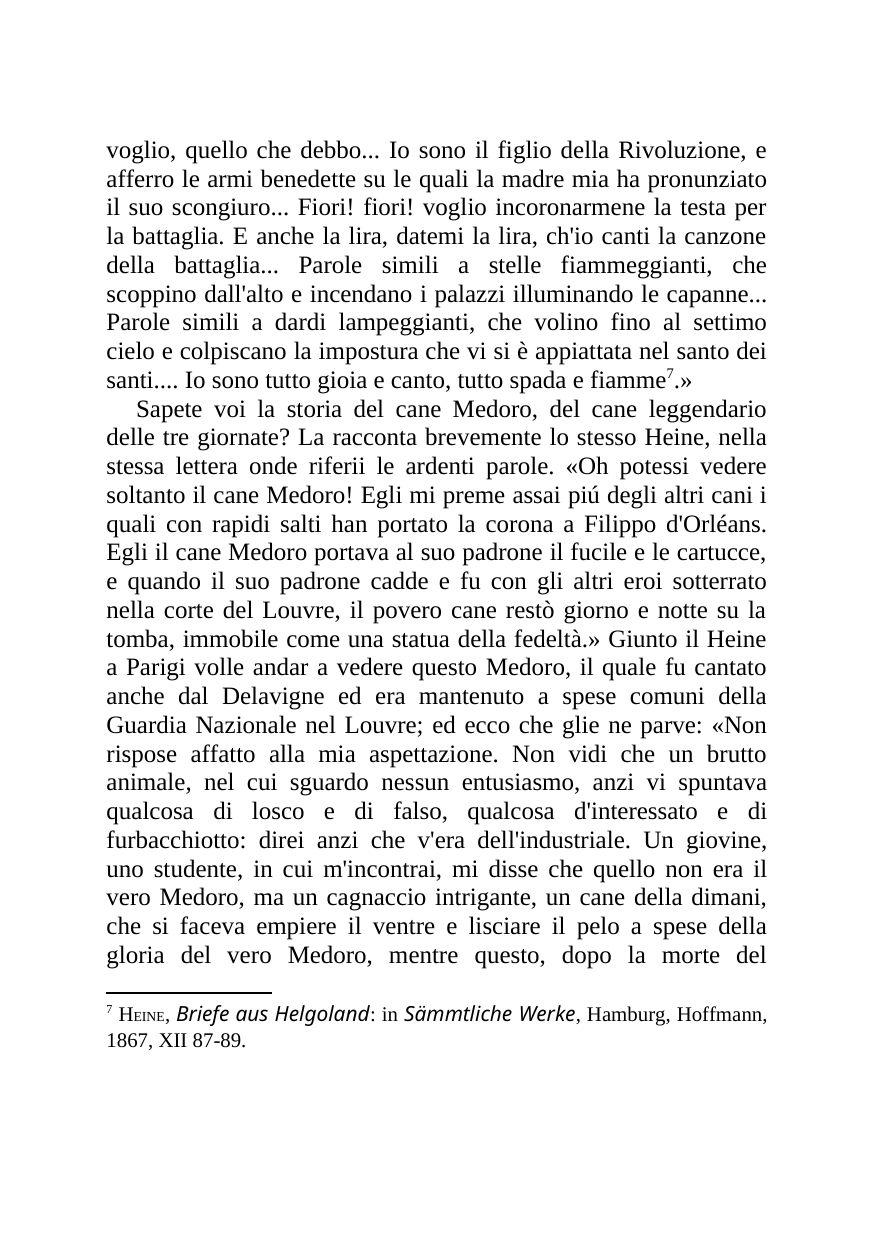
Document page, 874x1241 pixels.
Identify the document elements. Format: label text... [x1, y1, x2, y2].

text Heine, Briefe aus Helgoland: in Sämmtliche Werke, Hamburg, Hoffmann, 1867, XII 87-89. [106, 999, 768, 1052]
text voglio, quello che debbo... Io sono il figlio della Rivoluzione, e afferro le armi benedette su le quali la madre mia ha pronunziato il suo scongiuro... Fiori! fiori! voglio incoronarmene la testa per la battaglia. E anche la lira, datemi la lira, ch'io canti la canzone della battaglia... Parole simili a stelle fiammeggianti, che scoppino dall'alto e incendano i palazzi illuminando le capanne... Parole simili a dardi lampeggianti, che volino fino al settimo cielo e colpiscano la impostura che vi si è appiattata nel santo dei santi.... Io sono tutto gioia e canto, tutto spada e fiamme.» [106, 135, 768, 394]
text Sapete voi la storia del cane Medoro, del cane leggendario delle tre giornate? La racconta brevemente lo stesso Heine, nella stessa lettera onde riferii le ardenti parole. «Oh potessi vedere soltanto il cane Medoro! Egli mi preme assai piú degli altri cani i quali con rapidi salti han portato la corona a Filippo d'Orléans. Egli il cane Medoro portava al suo padrone il fucile e le cartucce, e quando il suo padrone cadde e fu con gli altri eroi sotterrato nella corte del Louvre, il povero cane restò giorno e notte su la tomba, immobile come una statua della fedeltà.» Giunto il Heine a Parigi volle andar a vedere questo Medoro, il quale fu cantato anche dal Delavigne ed era mantenuto a spese comuni della Guardia Nazionale nel Louvre; ed ecco che glie ne parve: «Non rispose affatto alla mia aspettazione. Non vidi che un brutto animale, nel cui sguardo nessun entusiasmo, anzi vi spuntava qualcosa di losco e di falso, qualcosa d'interessato e di furbacchiotto: direi anzi che v'era dell'industriale. Un giovine, uno studente, in cui m'incontrai, mi disse che quello non era il vero Medoro, ma un cagnaccio intrigante, un cane della dimani, che si faceva empiere il ventre e lisciare il pelo a spese della gloria del vero Medoro, mentre questo, dopo la morte del [106, 394, 768, 969]
